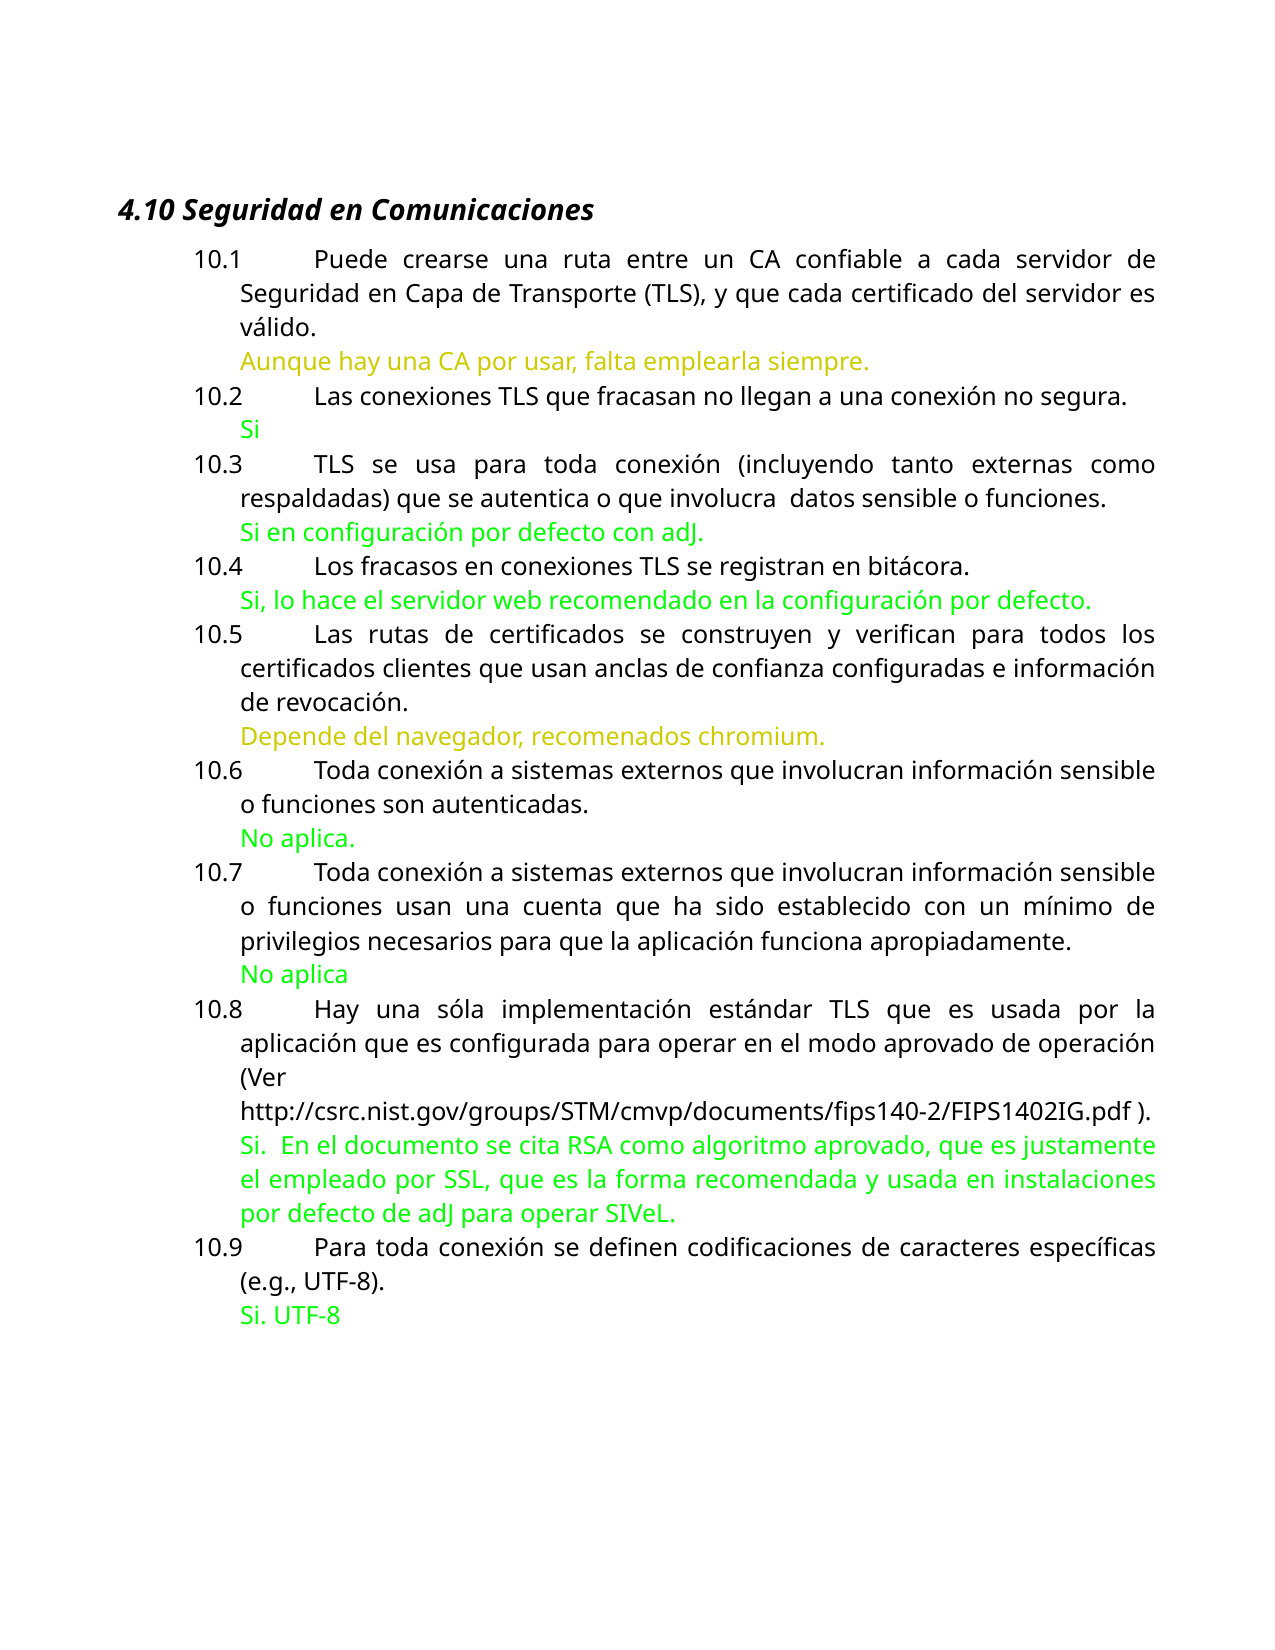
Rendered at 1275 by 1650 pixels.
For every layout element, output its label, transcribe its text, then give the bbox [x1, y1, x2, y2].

list Si. En el documento se cita RSA como algoritmo aprovado, que es justamente el empleado por SSL, que es la forma recomendada y usada en instalaciones por defecto de adJ para operar SIVeL. [193, 1127, 1157, 1230]
list Si [193, 412, 1157, 446]
list No aplica. [193, 821, 1157, 855]
list TLS se usa para toda conexión (incluyendo tanto externas como respaldadas) que se autentica o que involucra datos sensible o funciones. [193, 446, 1157, 514]
list Hay una sóla implementación estándar TLS que es usada por la aplicación que es configurada para operar en el modo aprovado de operación (Ver http://csrc.nist.gov/groups/STM/cmvp/documents/fips140-2/FIPS1402IG.pdf ). [193, 991, 1157, 1127]
list Si, lo hace el servidor web recomendado en la configuración por defecto. [193, 582, 1157, 617]
list Puede crearse una ruta entre un CA confiable a cada servidor de Seguridad en Capa de Transporte (TLS), y que cada certificado del servidor es válido. [193, 242, 1157, 344]
list No aplica [193, 957, 1157, 991]
list Depende del navegador, recomenados chromium. [193, 719, 1157, 753]
list Toda conexión a sistemas externos que involucran información sensible o funciones son autenticadas. [193, 753, 1157, 821]
list Toda conexión a sistemas externos que involucran información sensible o funciones usan una cuenta que ha sido establecido con un mínimo de privilegios necesarios para que la aplicación funciona apropiadamente. [193, 855, 1157, 957]
list Los fracasos en conexiones TLS se registran en bitácora. [193, 548, 1157, 582]
list Las rutas de certificados se construyen y verifican para todos los certificados clientes que usan anclas de confianza configuradas e información de revocación. [193, 617, 1157, 719]
list Si en configuración por defecto con adJ. [193, 514, 1157, 548]
list Las conexiones TLS que fracasan no llegan a una conexión no segura. [193, 378, 1157, 412]
list Para toda conexión se definen codificaciones de caracteres específicas (e.g., UTF-8). [193, 1230, 1157, 1298]
list Si. UTF-8 [193, 1298, 1157, 1332]
list Aunque hay una CA por usar, falta emplearla siempre. [193, 344, 1157, 378]
subtitle 4.10 Seguridad en Comunicaciones [118, 190, 1157, 229]
